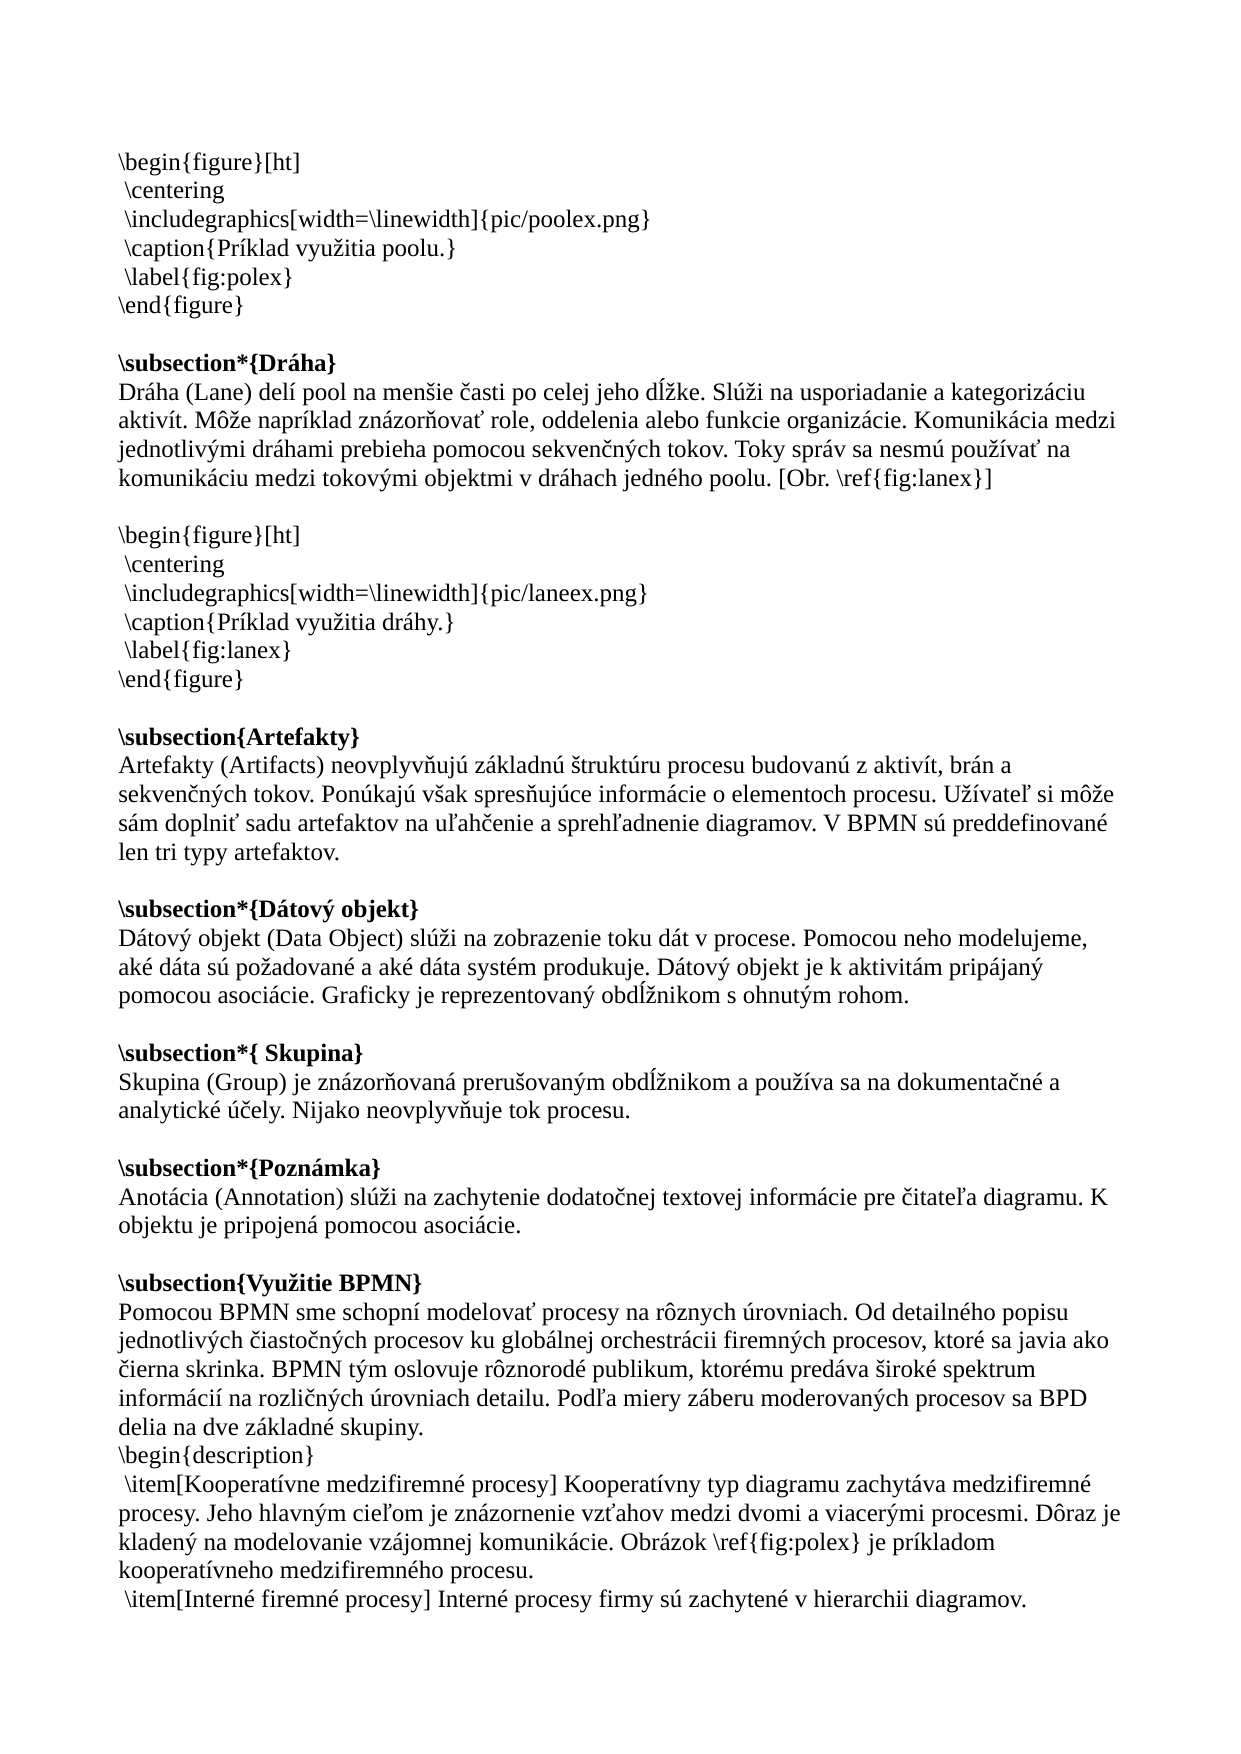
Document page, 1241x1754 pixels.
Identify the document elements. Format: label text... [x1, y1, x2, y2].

text \label{fig:polex} [118, 262, 1122, 291]
text \centering [118, 176, 1122, 204]
text Pomocou BPMN sme schopní modelovať procesy na rôznych úrovniach. Od detailného popisu jednotlivých čiastočných procesov ku globálnej orchestrácii firemných procesov, ktoré sa javia ako čierna skrinka. BPMN tým oslovuje rôznorodé publikum, ktorému predáva široké spektrum informácií na rozličných úrovniach detailu. Podľa miery záberu moderovaných procesov sa BPD delia na dve základné skupiny. [118, 1297, 1122, 1441]
text \subsection*{Poznámka} [118, 1153, 1122, 1182]
text \subsection*{Dátový objekt} [118, 894, 1122, 923]
text \caption{Príklad využitia poolu.} [118, 233, 1122, 262]
text \end{figure} [118, 291, 1122, 319]
text \begin{figure}[ht] [118, 521, 1122, 549]
text Anotácia (Annotation) slúži na zachytenie dodatočnej textovej informácie pre čitateľa diagramu. K objektu je pripojená pomocou asociácie. [118, 1182, 1122, 1239]
text \subsection*{Dráha} [118, 348, 1122, 377]
text \end{figure} [118, 664, 1122, 693]
text \begin{figure}[ht] [118, 147, 1122, 176]
text \begin{description} [118, 1441, 1122, 1469]
text \label{fig:lanex} [118, 636, 1122, 664]
text \caption{Príklad využitia dráhy.} [118, 607, 1122, 636]
text Dátový objekt (Data Object) slúži na zobrazenie toku dát v procese. Pomocou neho modelujeme, aké dáta sú požadované a aké dáta systém produkuje. Dátový objekt je k aktivitám pripájaný pomocou asociácie. Graficky je reprezentovaný obdĺžnikom s ohnutým rohom. [118, 923, 1122, 1009]
text \includegraphics[width=\linewidth]{pic/poolex.png} [118, 204, 1122, 233]
text Dráha (Lane) delí pool na menšie časti po celej jeho dĺžke. Slúži na usporiadanie a kategorizáciu aktivít. Môže napríklad znázorňovať role, oddelenia alebo funkcie organizácie. Komunikácia medzi jednotlivými dráhami prebieha pomocou sekvenčných tokov. Toky správ sa nesmú používať na komunikáciu medzi tokovými objektmi v dráhach jedného poolu. [Obr. \ref{fig:lanex}] [118, 377, 1122, 492]
text \item[Kooperatívne medzifiremné procesy] Kooperatívny typ diagramu zachytáva medzifiremné procesy. Jeho hlavným cieľom je znázornenie vzťahov medzi dvomi a viacerými procesmi. Dôraz je kladený na modelovanie vzájomnej komunikácie. Obrázok \ref{fig:polex} je príkladom kooperatívneho medzifiremného procesu. [118, 1469, 1122, 1584]
text \subsection{Využitie BPMN} [118, 1268, 1122, 1297]
text \includegraphics[width=\linewidth]{pic/laneex.png} [118, 578, 1122, 607]
text Skupina (Group) je znázorňovaná prerušovaným obdĺžnikom a používa sa na dokumentačné a analytické účely. Nijako neovplyvňuje tok procesu. [118, 1067, 1122, 1124]
text Artefakty (Artifacts) neovplyvňujú základnú štruktúru procesu budovanú z aktivít, brán a sekvenčných tokov. Ponúkajú však spresňujúce informácie o elementoch procesu. Užívateľ si môže sám doplniť sadu artefaktov na uľahčenie a sprehľadnenie diagramov. V BPMN sú preddefinované len tri typy artefaktov. [118, 751, 1122, 866]
text \centering [118, 549, 1122, 578]
text \subsection*{ Skupina} [118, 1038, 1122, 1067]
text \subsection{Artefakty} [118, 722, 1122, 751]
text \item[Interné firemné procesy] Interné procesy firmy sú zachytené v hierarchii diagramov. [118, 1584, 1122, 1613]
